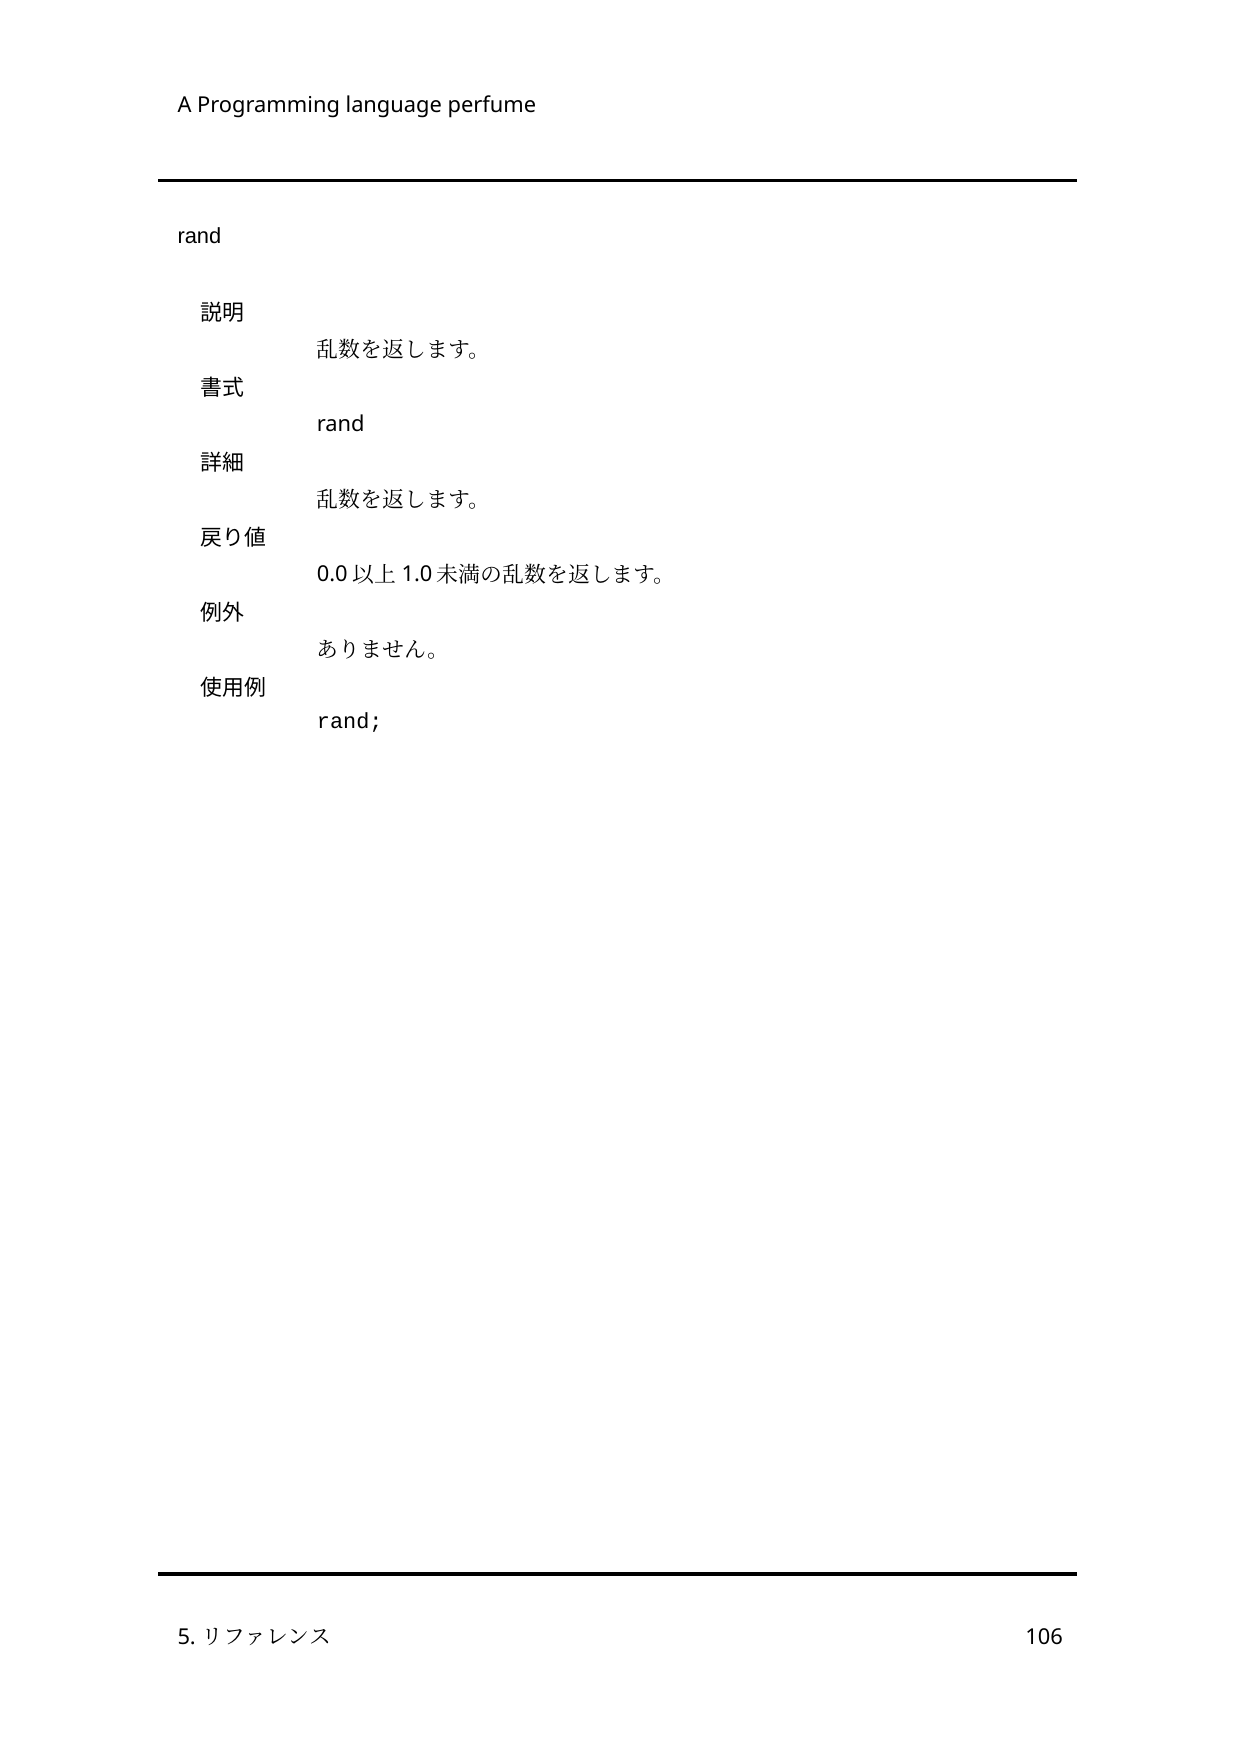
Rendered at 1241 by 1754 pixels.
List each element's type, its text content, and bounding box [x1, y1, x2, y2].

table_cell 例外 [200, 592, 317, 667]
subtitle rand [177, 217, 1063, 254]
table_cell 書式 [200, 367, 317, 442]
table_cell rand [317, 367, 1063, 442]
table_cell rand; [317, 667, 1063, 742]
table_cell ありません。 [317, 592, 1063, 667]
table_header 説明 [200, 292, 317, 367]
table_cell 戻り値 [200, 517, 317, 592]
table_cell 乱数を返します。 [317, 442, 1063, 517]
table_cell 0.0以上 1.0未満の乱数を返します。 [317, 517, 1063, 592]
table_header 乱数を返します。 [317, 292, 1063, 367]
table_cell 使用例 [200, 667, 317, 742]
table_cell 詳細 [200, 442, 317, 517]
